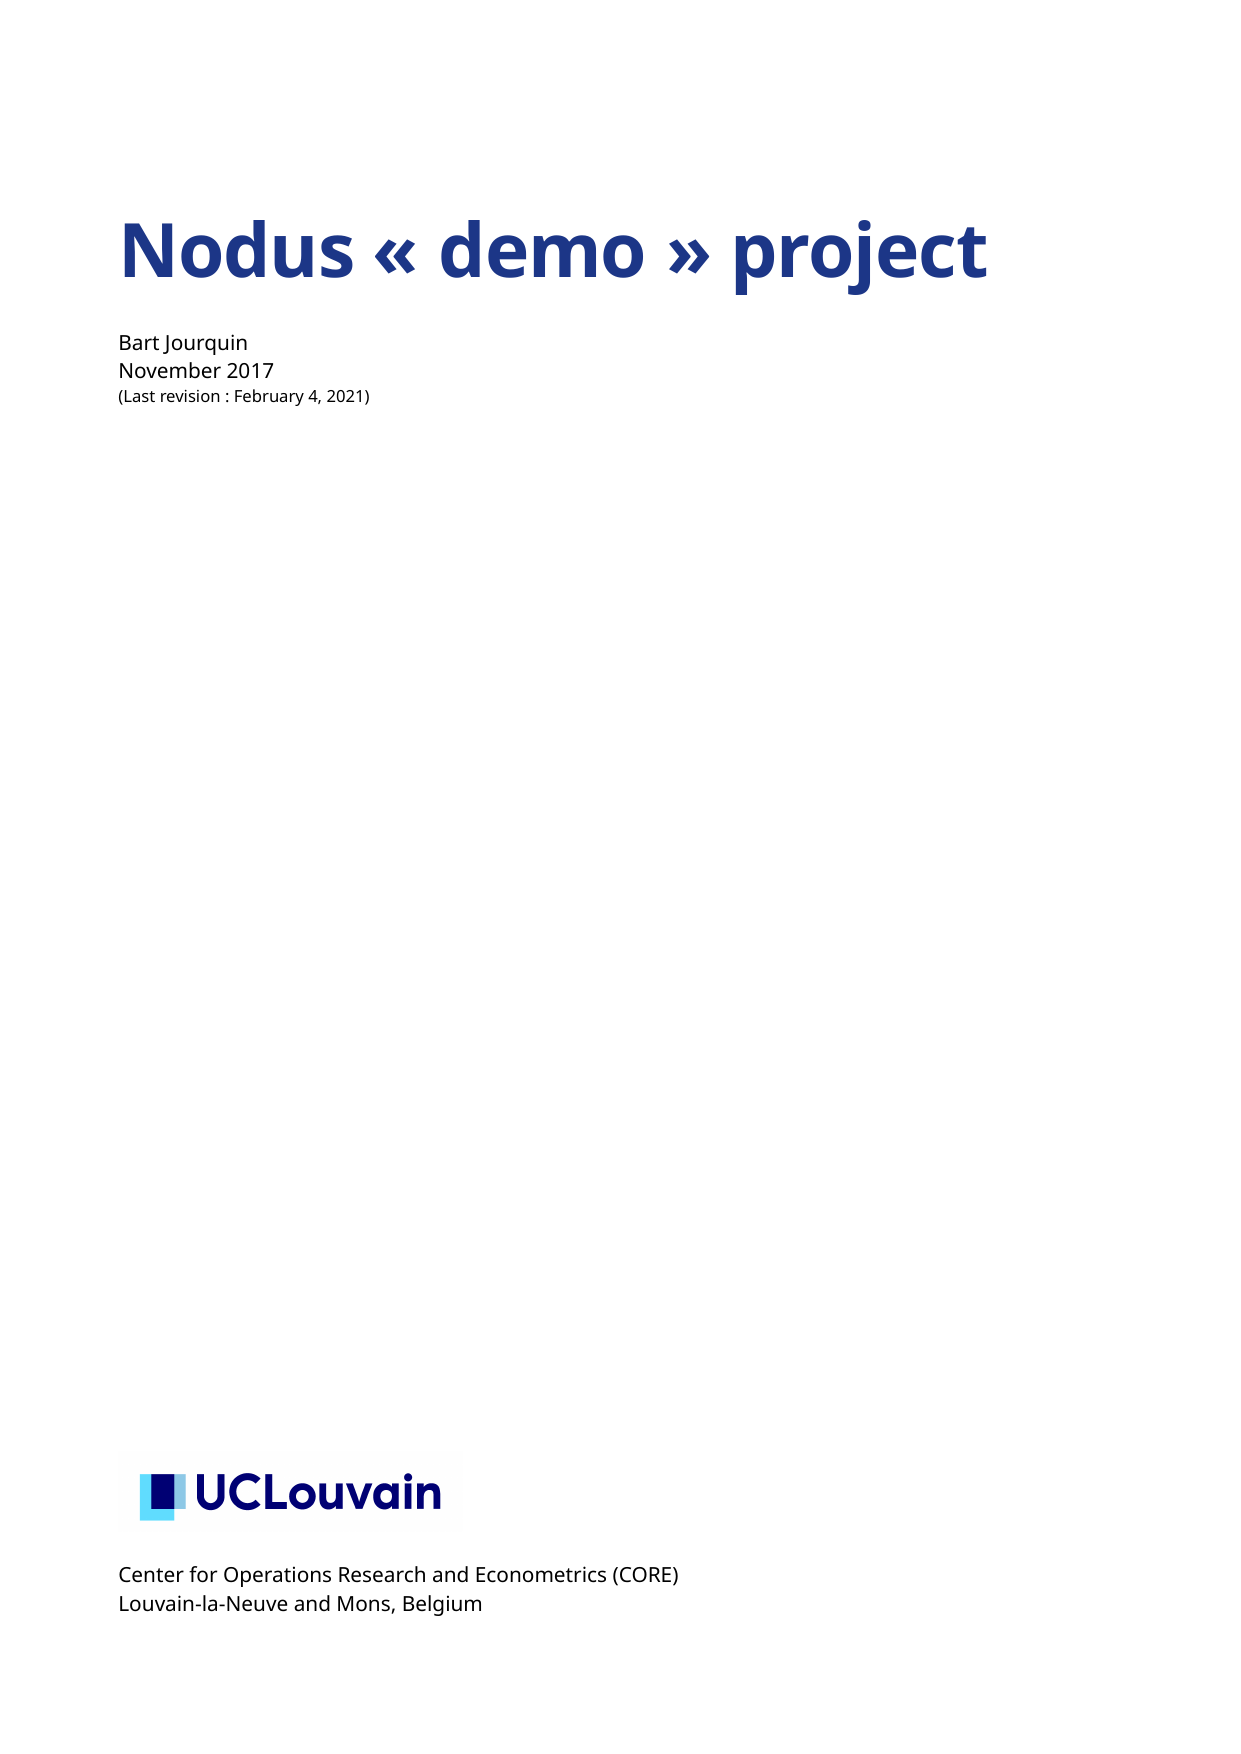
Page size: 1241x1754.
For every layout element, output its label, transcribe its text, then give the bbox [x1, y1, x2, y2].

text (Last revision : February 4, 2021) [118, 385, 1122, 408]
text Center for Operations Research and Econometrics (CORE) [118, 1560, 1122, 1589]
picture [117, 1451, 463, 1532]
text Bart Jourquin [118, 328, 1122, 357]
text Louvain-la-Neuve and Mons, Belgium [118, 1589, 1122, 1617]
text November 2017 [118, 357, 1122, 385]
title Nodus « demo » project [118, 198, 1122, 300]
